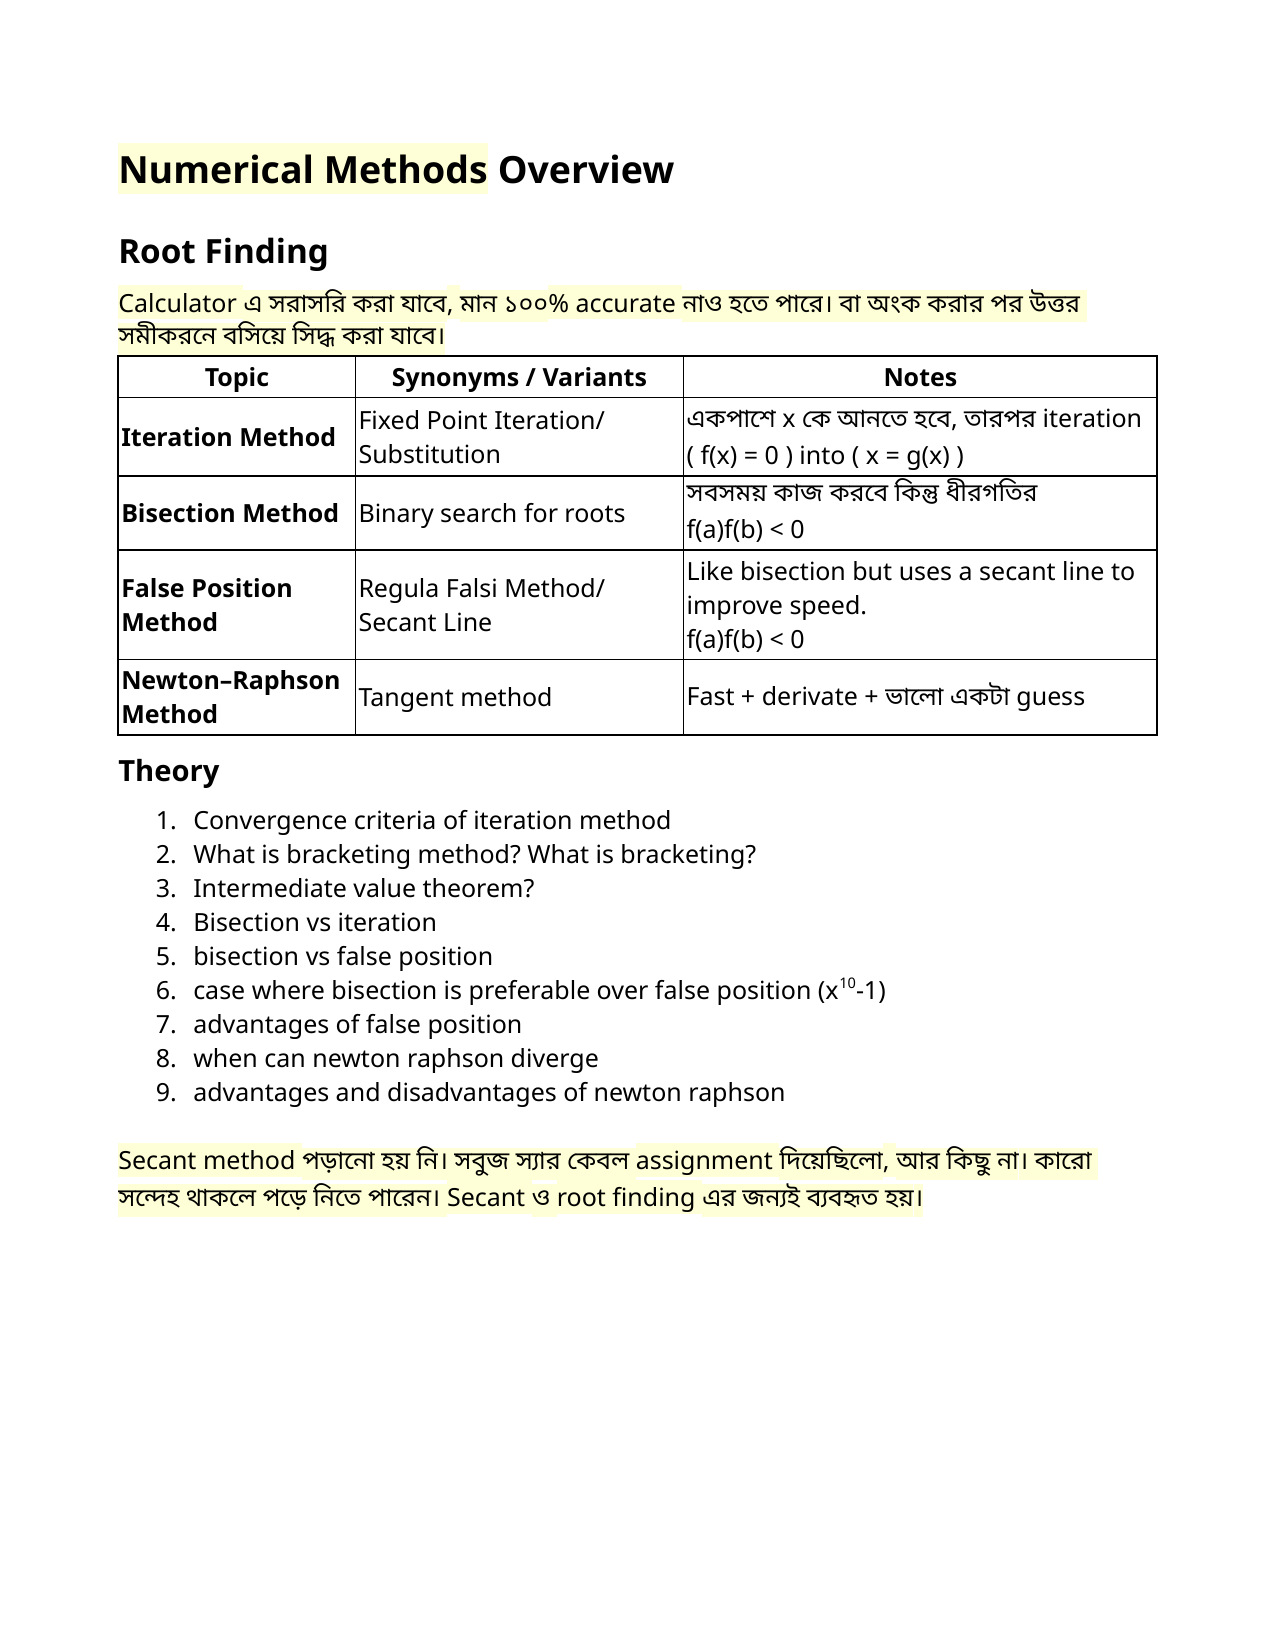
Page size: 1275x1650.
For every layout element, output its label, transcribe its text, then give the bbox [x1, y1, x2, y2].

table_cell Binary search for roots [356, 477, 683, 549]
subtitle Theory [118, 750, 1157, 790]
table_cell Fast + derivate + ভালো একটা guess [684, 660, 1156, 734]
table_cell Iteration Method [119, 398, 355, 475]
table_cell Tangent method [356, 660, 683, 734]
list Bisection vs iteration [156, 904, 1157, 939]
list advantages and disadvantages of newton raphson [156, 1075, 1157, 1109]
text Calculator এ সরাসরি করা যাবে, মান ১০০% accurate নাও হতে পারে। বা অংক করার পর উত্তর সমীকরনে বসিয়ে সিদ্ধ করা যাবে। [118, 285, 1157, 355]
list Convergence criteria of iteration method [156, 802, 1157, 836]
table_header Synonyms / Variants [356, 357, 683, 396]
table_cell Newton–Raphson Method [119, 660, 355, 734]
subtitle Numerical Methods Overview [118, 143, 1157, 194]
list What is bracketing method? What is bracketing? [156, 836, 1157, 871]
list bisection vs false position [156, 939, 1157, 973]
list when can newton raphson diverge [156, 1041, 1157, 1075]
table_cell False Position Method [119, 551, 355, 658]
subtitle Root Finding [118, 227, 1157, 273]
list advantages of false position [156, 1007, 1157, 1041]
list Intermediate value theorem? [156, 871, 1157, 904]
table_cell Regula Falsi Method/ Secant Line [356, 551, 683, 658]
table_cell Fixed Point Iteration/ Substitution [356, 398, 683, 475]
table_header Notes [684, 357, 1156, 396]
table_cell Like bisection but uses a secant line to improve speed. f(a)f(b) < 0 [684, 551, 1156, 658]
table_cell সবসময় কাজ করবে কিন্তু ধীরগতির f(a)f(b) < 0 [684, 477, 1156, 549]
table_cell একপাশে x কে আনতে হবে, তারপর iteration ( f(x) = 0 ) into ( x = g(x) ) [684, 398, 1156, 475]
table_cell Bisection Method [119, 477, 355, 549]
table_header Topic [119, 357, 355, 396]
text Secant method পড়ানো হয় নি। সবুজ স্যার কেবল assignment দিয়েছিলো, আর কিছু না। কারো সন্দেহ থাকলে পড়ে নিতে পারেন। Secant ও root finding এর জন্যই ব্যবহৃত হয়। [118, 1143, 1157, 1217]
list case where bisection is preferable over false position (x10-1) [156, 973, 1157, 1007]
